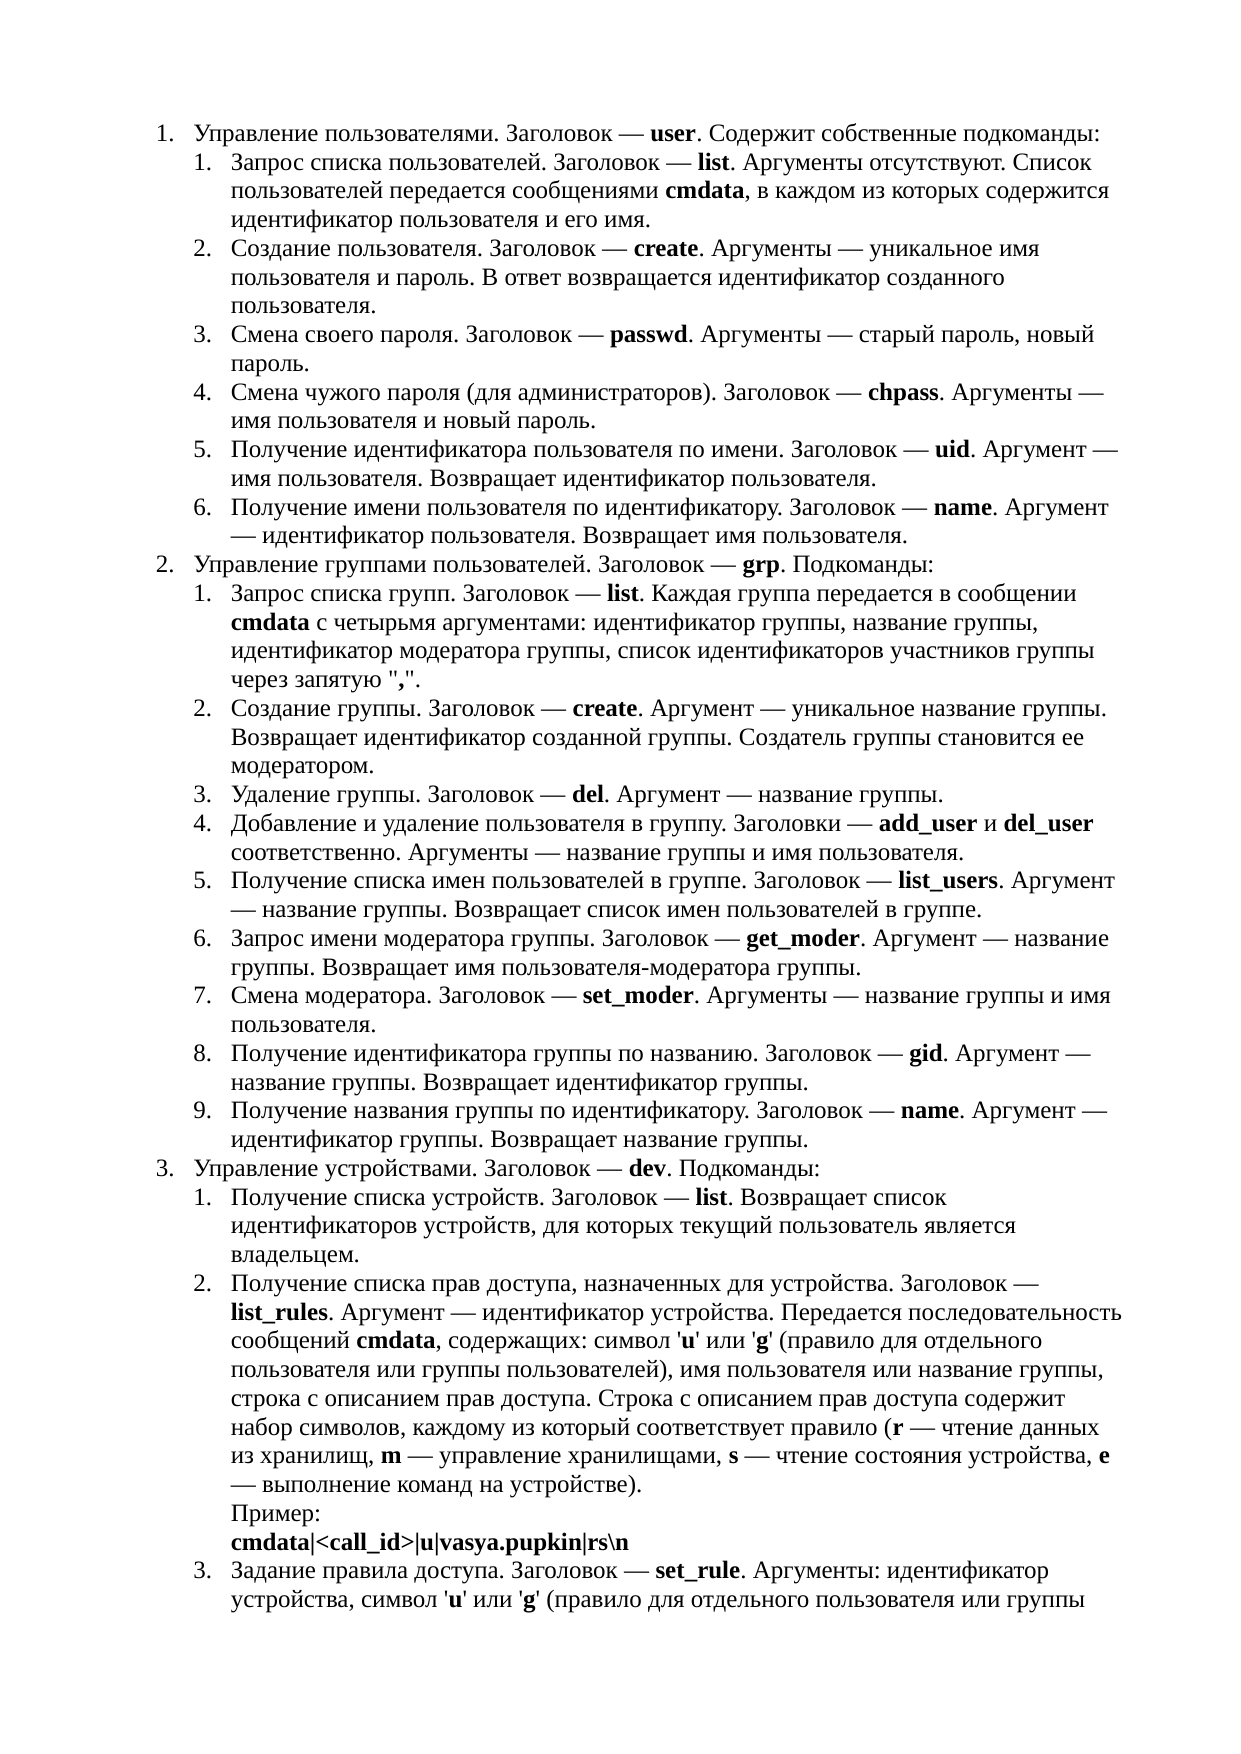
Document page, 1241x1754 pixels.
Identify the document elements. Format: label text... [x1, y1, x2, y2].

list Управление пользователями. Заголовок — user. Содержит собственные подкоманды: [156, 118, 1122, 147]
list Управление устройствами. Заголовок — dev. Подкоманды: [156, 1153, 1122, 1182]
list Получение идентификатора пользователя по имени. Заголовок — uid. Аргумент — имя пользователя. Возвращает идентификатор пользователя. [193, 434, 1122, 492]
list Смена своего пароля. Заголовок — passwd. Аргументы — старый пароль, новый пароль. [193, 319, 1122, 377]
list Получение имени пользователя по идентификатору. Заголовок — name. Аргумент — идентификатор пользователя. Возвращает имя пользователя. [193, 492, 1122, 549]
list Смена чужого пароля (для администраторов). Заголовок — chpass. Аргументы — имя пользователя и новый пароль. [193, 377, 1122, 434]
list Задание правила доступа. Заголовок — set_rule. Аргументы: идентификатор устройства, символ 'u' или 'g' (правило для отдельного пользователя или группы [193, 1556, 1122, 1613]
list Создание группы. Заголовок — create. Аргумент — уникальное название группы. Возвращает идентификатор созданной группы. Создатель группы становится ее модератором. [193, 693, 1122, 779]
list Запрос списка пользователей. Заголовок — list. Аргументы отсутствуют. Список пользователей передается сообщениями cmdata, в каждом из которых содержится идентификатор пользователя и его имя. [193, 147, 1122, 233]
list Получение списка прав доступа, назначенных для устройства. Заголовок — list_rules. Аргумент — идентификатор устройства. Передается последовательность сообщений cmdata, содержащих: символ 'u' или 'g' (правило для отдельного пользователя или группы пользователей), имя пользователя или название группы, строка с описанием прав доступа. Строка с описанием прав доступа содержит набор символов, каждому из который соответствует правило (r — чтение данных из хранилищ, m — управление хранилищами, s — чтение состояния устройства, e — выполнение команд на устройстве). Пример: cmdata|<call_id>|u|vasya.pupkin|rs\n [193, 1268, 1122, 1556]
list Управление группами пользователей. Заголовок — grp. Подкоманды: [156, 549, 1122, 578]
list Получение списка устройств. Заголовок — list. Возвращает список идентификаторов устройств, для которых текущий пользователь является владельцем. [193, 1182, 1122, 1268]
list Запрос имени модератора группы. Заголовок — get_moder. Аргумент — название группы. Возвращает имя пользователя-модератора группы. [193, 923, 1122, 981]
list Удаление группы. Заголовок — del. Аргумент — название группы. [193, 779, 1122, 808]
list Получение списка имен пользователей в группе. Заголовок — list_users. Аргумент — название группы. Возвращает список имен пользователей в группе. [193, 866, 1122, 923]
list Получение названия группы по идентификатору. Заголовок — name. Аргумент — идентификатор группы. Возвращает название группы. [193, 1096, 1122, 1153]
list Создание пользователя. Заголовок — create. Аргументы — уникальное имя пользователя и пароль. В ответ возвращается идентификатор созданного пользователя. [193, 233, 1122, 319]
list Получение идентификатора группы по названию. Заголовок — gid. Аргумент — название группы. Возвращает идентификатор группы. [193, 1038, 1122, 1096]
list Запрос списка групп. Заголовок — list. Каждая группа передается в сообщении cmdata с четырьмя аргументами: идентификатор группы, название группы, идентификатор модератора группы, список идентификаторов участников группы через запятую ",". [193, 578, 1122, 693]
list Добавление и удаление пользователя в группу. Заголовки — add_user и del_user соответственно. Аргументы — название группы и имя пользователя. [193, 808, 1122, 866]
list Смена модератора. Заголовок — set_moder. Аргументы — название группы и имя пользователя. [193, 981, 1122, 1038]
